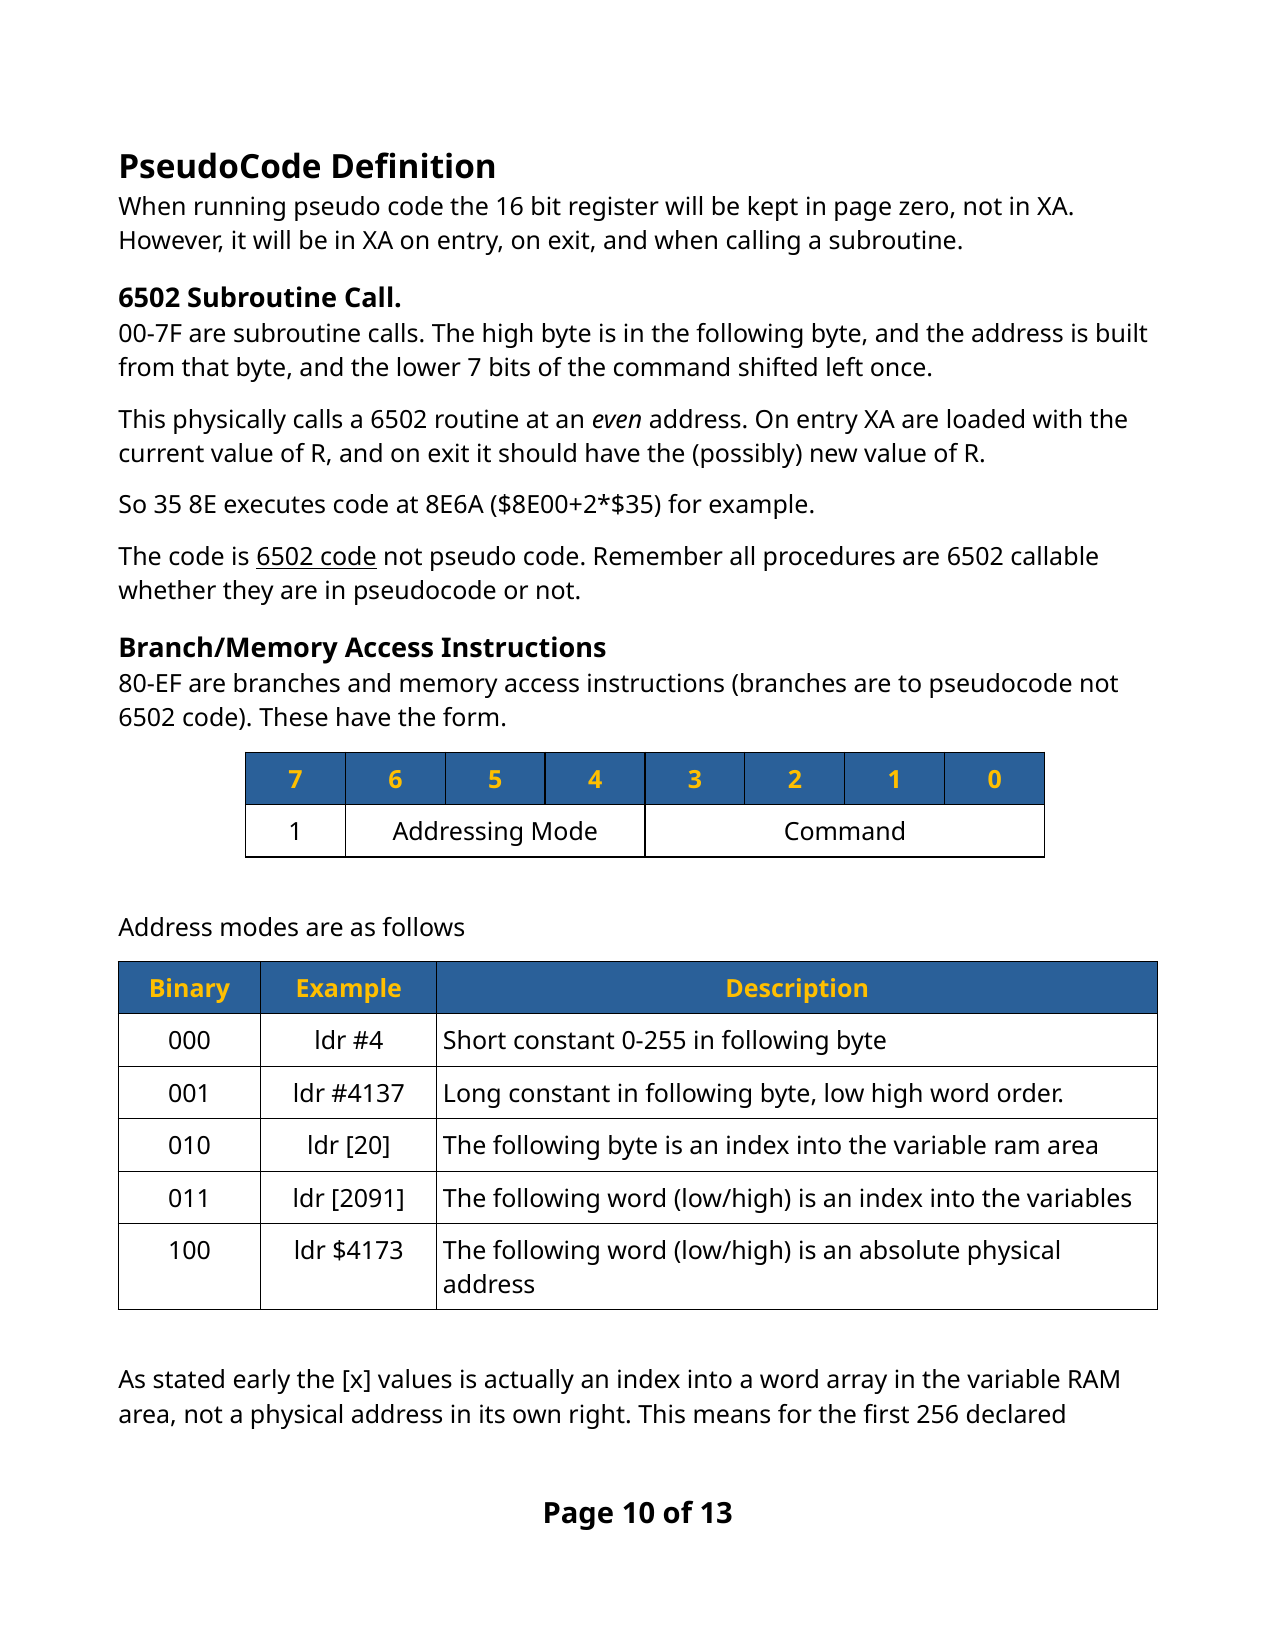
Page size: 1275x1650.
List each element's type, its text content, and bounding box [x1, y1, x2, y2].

table_header 4 [546, 753, 644, 804]
text When running pseudo code the 16 bit register will be kept in page zero, not in XA. However, it will be in XA on entry, on exit, and when calling a subroutine. [118, 188, 1157, 257]
text 80-EF are branches and memory access instructions (branches are to pseudocode not 6502 code). These have the form. [118, 666, 1157, 734]
text As stated early the [x] values is actually an index into a word array in the variable RAM area, not a physical address in its own right. This means for the first 256 declared [118, 1362, 1157, 1430]
table_header Example [261, 962, 436, 1013]
table_cell The following word (low/high) is an absolute physical address [437, 1224, 1157, 1309]
table_cell 001 [119, 1067, 260, 1118]
table_cell 100 [119, 1224, 260, 1309]
table_cell The following byte is an index into the variable ram area [437, 1119, 1157, 1171]
table_cell ldr #4 [261, 1014, 436, 1066]
table_header 3 [646, 753, 744, 804]
table_header 7 [246, 753, 345, 804]
subtitle Branch/Memory Access Instructions [118, 629, 1157, 666]
text So 35 8E executes code at 8E6A ($8E00+2*$35) for example. [118, 487, 1157, 521]
table_cell The following word (low/high) is an index into the variables [437, 1172, 1157, 1223]
table_cell Command [646, 805, 1044, 856]
table_cell 000 [119, 1014, 260, 1066]
subtitle 6502 Subroutine Call. [118, 278, 1157, 315]
table_header 0 [945, 753, 1044, 804]
subtitle PseudoCode Definition [118, 143, 1157, 188]
table_cell Addressing Mode [346, 805, 644, 856]
table_header Binary [119, 962, 260, 1013]
table_header Description [437, 962, 1157, 1013]
table_cell 010 [119, 1119, 260, 1171]
table_cell ldr #4137 [261, 1067, 436, 1118]
text Address modes are as follows [118, 909, 1157, 943]
table_cell 011 [119, 1172, 260, 1223]
table_header 6 [346, 753, 445, 804]
table_header 5 [446, 753, 544, 804]
table_header 1 [845, 753, 944, 804]
text This physically calls a 6502 routine at an even address. On entry XA are loaded with the current value of R, and on exit it should have the (possibly) new value of R. [118, 401, 1157, 469]
text The code is 6502 code not pseudo code. Remember all procedures are 6502 callable whether they are in pseudocode or not. [118, 539, 1157, 607]
table_cell 1 [246, 805, 345, 856]
text 00-7F are subroutine calls. The high byte is in the following byte, and the address is built from that byte, and the lower 7 bits of the command shifted left once. [118, 315, 1157, 383]
table_cell Short constant 0-255 in following byte [437, 1014, 1157, 1066]
table_cell ldr [20] [261, 1119, 436, 1171]
table_cell ldr [2091] [261, 1172, 436, 1223]
table_header 2 [745, 753, 844, 804]
table_cell Long constant in following byte, low high word order. [437, 1067, 1157, 1118]
table_cell ldr $4173 [261, 1224, 436, 1309]
